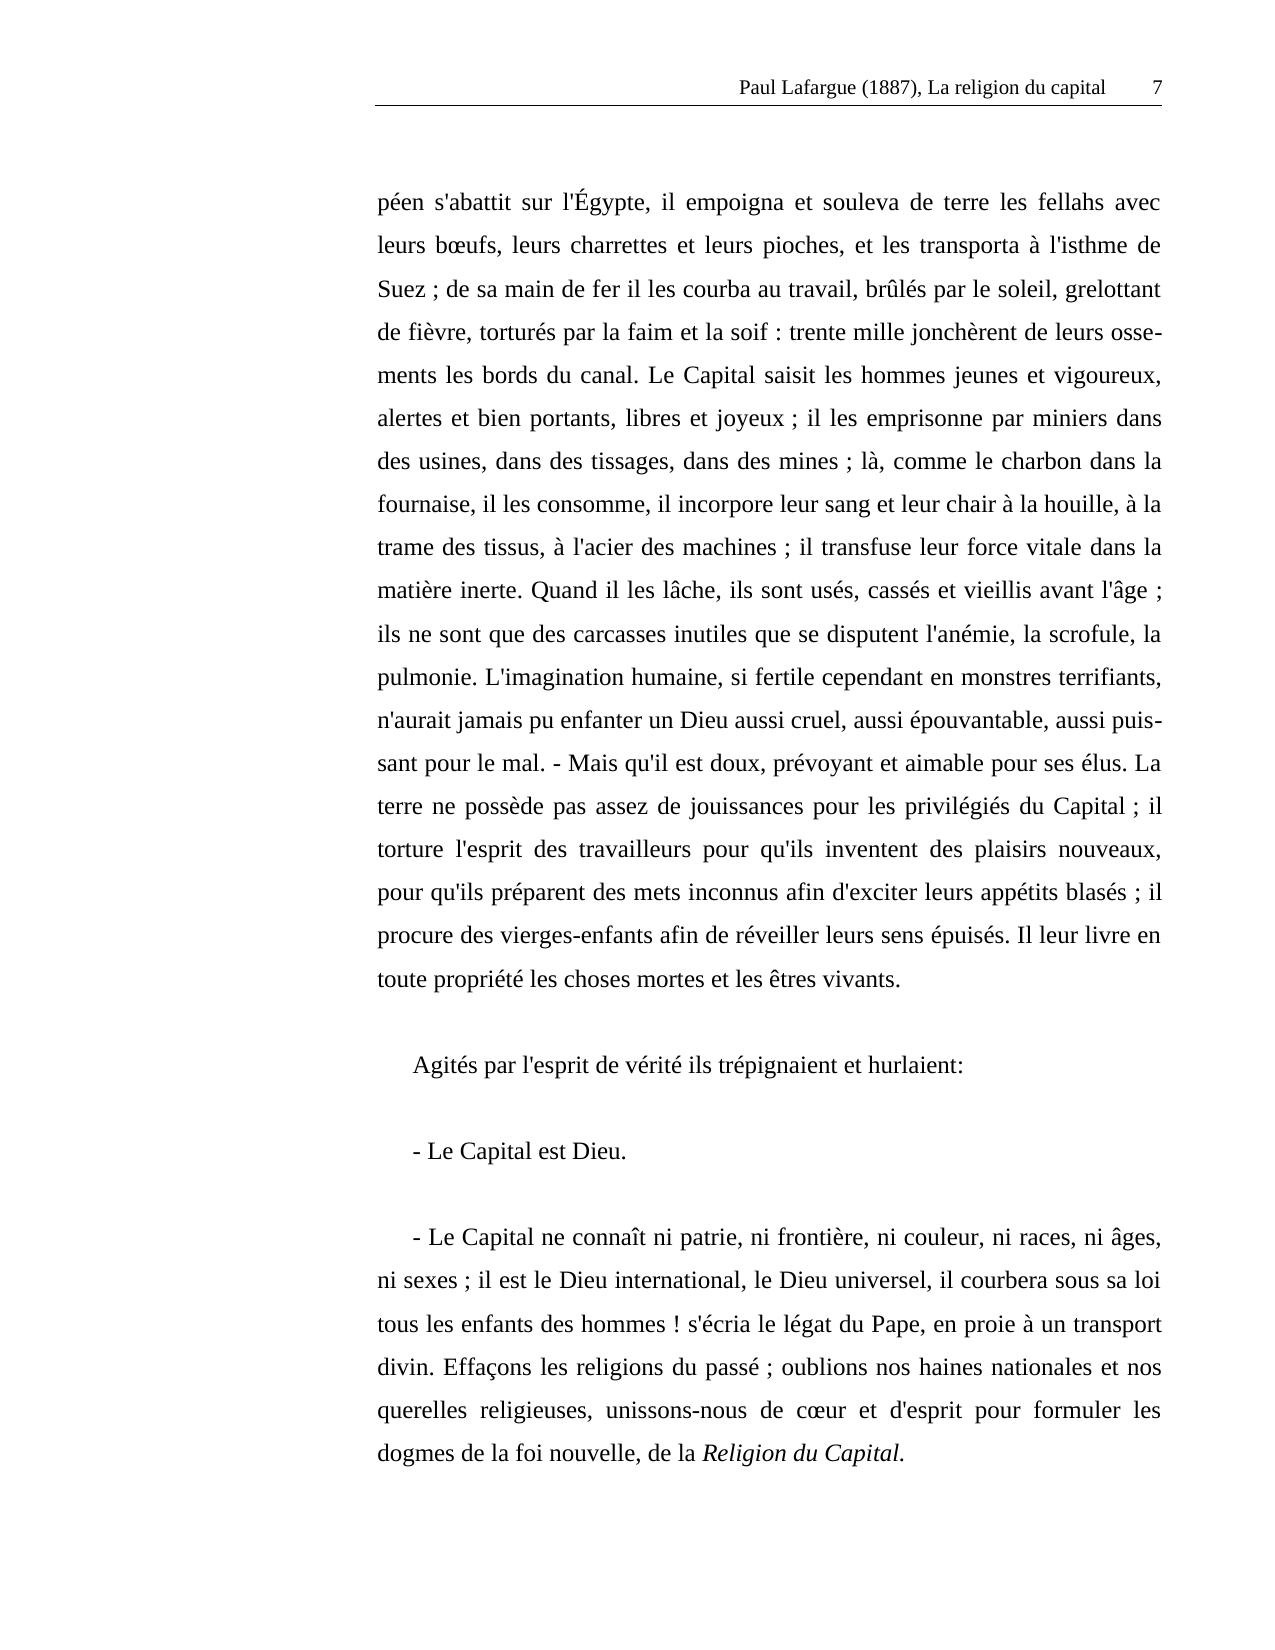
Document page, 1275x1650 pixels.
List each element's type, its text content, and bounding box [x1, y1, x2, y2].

text - Le Capital ne connaît ni patrie, ni frontière, ni couleur, ni races, ni âges, ni sexes ; il est le Dieu international, le Dieu universel, il courbera sous sa loi tous les enfants des hommes ! s'écria le légat du Pape, en proie à un transport divin. Effaçons les religions du passé ; oublions nos haines nationales et nos querelles religieuses, unissons-nous de cœur et d'esprit pour formuler les dogmes de la foi nouvelle, de la Religion du Capital. [377, 1222, 1162, 1467]
text Agités par l'esprit de vérité ils trépignaient et hurlaient: [377, 1050, 1162, 1079]
text péen s'abattit sur l'Égypte, il empoigna et souleva de terre les fellahs avec leurs bœufs, leurs charrettes et leurs pioches, et les transporta à l'isthme de Suez ; de sa main de fer il les courba au travail, brûlés par le soleil, grelottant de fièvre, torturés par la faim et la soif : trente mille jonchèrent de leurs osse­ments les bords du canal. Le Capital saisit les hommes jeunes et vigoureux, alertes et bien portants, libres et joyeux ; il les emprisonne par miniers dans des usines, dans des tissages, dans des mines ; là, comme le charbon dans la fournaise, il les consomme, il incorpore leur sang et leur chair à la houille, à la trame des tissus, à l'acier des machines ; il transfuse leur force vitale dans la matière inerte. Quand il les lâche, ils sont usés, cassés et vieillis avant l'âge ; ils ne sont que des carcasses inutiles que se disputent l'anémie, la scrofule, la pulmonie. L'imagination humaine, si fertile cependant en monstres terrifiants, n'aurait jamais pu enfanter un Dieu aussi cruel, aussi épouvantable, aussi puis­sant pour le mal. - Mais qu'il est doux, prévoyant et aimable pour ses élus. La terre ne possède pas assez de jouissances pour les privilégiés du Capital ; il torture l'esprit des travailleurs pour qu'ils inventent des plaisirs nouveaux, pour qu'ils préparent des mets inconnus afin d'exciter leurs appétits blasés ; il procure des vierges-enfants afin de réveiller leurs sens épuisés. Il leur livre en toute propriété les choses mortes et les êtres vivants. [377, 187, 1162, 992]
text - Le Capital est Dieu. [377, 1136, 1162, 1165]
